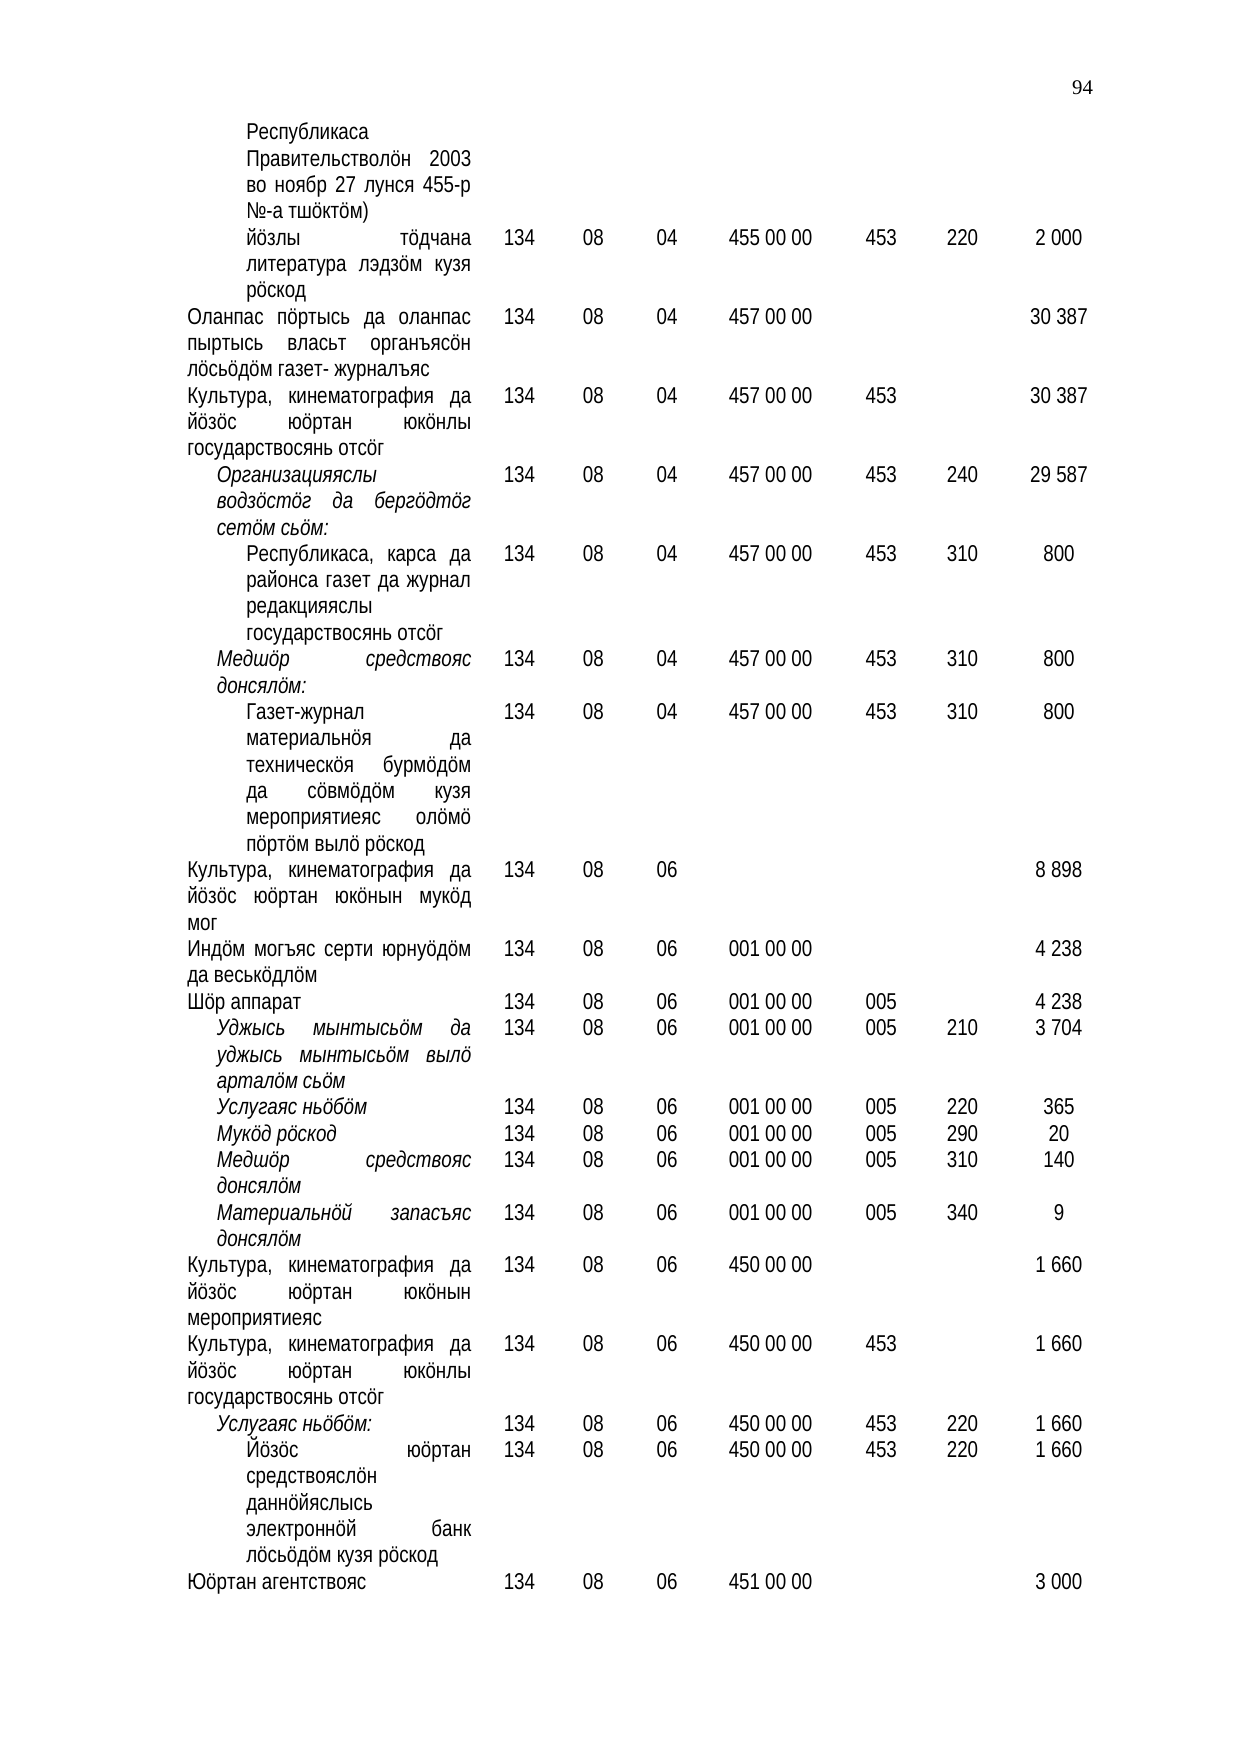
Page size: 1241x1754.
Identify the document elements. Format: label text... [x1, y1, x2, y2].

table_cell 4 238 [999, 935, 1118, 988]
table_cell 06 [630, 988, 704, 1014]
table_cell 800 [999, 698, 1118, 856]
table_cell 134 [482, 1199, 556, 1251]
table_cell 005 [837, 1014, 925, 1093]
table_cell 8 898 [999, 856, 1118, 935]
table_cell 001 00 00 [704, 988, 837, 1014]
table_cell 457 00 00 [704, 303, 837, 382]
table_cell 453 [837, 382, 925, 461]
table_cell 453 [837, 1330, 925, 1409]
table_cell [925, 1330, 999, 1409]
table_cell Республикаса Правительстволöн 2003 во ноябр 27 лунся 455-р №-а тшöктöм) [176, 118, 482, 223]
table_cell 134 [482, 382, 556, 461]
table_cell [925, 118, 999, 223]
table_cell 20 [999, 1120, 1118, 1146]
table_cell Услугаяс ньöбöм [176, 1093, 482, 1119]
table_cell 06 [630, 935, 704, 988]
table_cell 310 [925, 645, 999, 698]
table_cell 453 [837, 1436, 925, 1568]
table_cell Оланпас пöртысь да оланпас пыртысь власьт органъясöн лöсьöдöм газет- журналъяс [176, 303, 482, 382]
table_cell 001 00 00 [704, 1120, 837, 1146]
table_cell 220 [925, 1436, 999, 1568]
table_cell 134 [482, 1146, 556, 1199]
table_cell 134 [482, 1436, 556, 1568]
table_cell 005 [837, 1093, 925, 1119]
table_cell 08 [556, 1436, 630, 1568]
table_cell 1 660 [999, 1410, 1118, 1436]
table_cell 134 [482, 540, 556, 645]
table_cell Услугаяс ньöбöм: [176, 1410, 482, 1436]
table_cell [837, 935, 925, 988]
table_cell Уджысь мынтысьöм да уджысь мынтысьöм вылö арталöм сьöм [176, 1014, 482, 1093]
table_cell 001 00 00 [704, 1199, 837, 1251]
table_cell 451 00 00 [704, 1568, 837, 1594]
table_cell 06 [630, 1436, 704, 1568]
table_cell 453 [837, 645, 925, 698]
table_cell 134 [482, 856, 556, 935]
table_cell 06 [630, 1330, 704, 1409]
table_cell Медшöр средствояс донсялöм: [176, 645, 482, 698]
table_cell 800 [999, 645, 1118, 698]
table_cell 08 [556, 645, 630, 698]
table_cell 08 [556, 1330, 630, 1409]
table_cell [925, 935, 999, 988]
table_cell 365 [999, 1093, 1118, 1119]
table_cell 08 [556, 303, 630, 382]
table_cell 310 [925, 698, 999, 856]
table_cell 08 [556, 1251, 630, 1330]
table_cell 240 [925, 461, 999, 540]
table_cell [630, 118, 704, 223]
table_cell 800 [999, 540, 1118, 645]
table_cell 08 [556, 1120, 630, 1146]
table_cell 1 660 [999, 1251, 1118, 1330]
table_cell 08 [556, 935, 630, 988]
table_cell 457 00 00 [704, 698, 837, 856]
table_cell 06 [630, 1199, 704, 1251]
table_cell 001 00 00 [704, 1146, 837, 1199]
table_cell Материальнöй запасъяс донсялöм [176, 1199, 482, 1251]
table_cell 06 [630, 1093, 704, 1119]
table_cell Шöр аппарат [176, 988, 482, 1014]
table_cell 134 [482, 1251, 556, 1330]
table_cell 134 [482, 1014, 556, 1093]
table_cell 06 [630, 1251, 704, 1330]
table_cell 134 [482, 1120, 556, 1146]
table_cell 450 00 00 [704, 1410, 837, 1436]
table_cell Культура, кинематография да йöзöс юöртан юкöнлы государствосянь отсöг [176, 1330, 482, 1409]
table_cell 134 [482, 1330, 556, 1409]
table_cell 005 [837, 1120, 925, 1146]
table_cell Индöм могъяс серти юрнуöдöм да веськöдлöм [176, 935, 482, 988]
table_cell 453 [837, 461, 925, 540]
table_cell 04 [630, 540, 704, 645]
table_cell 001 00 00 [704, 935, 837, 988]
table_cell Культура, кинематография да йöзöс юöртан юкöнын мероприятиеяс [176, 1251, 482, 1330]
table_cell Культура, кинематография да йöзöс юöртан юкöнын мукöд мог [176, 856, 482, 935]
table_cell 9 [999, 1199, 1118, 1251]
table_cell 450 00 00 [704, 1436, 837, 1568]
table_cell [837, 118, 925, 223]
table_cell 2 000 [999, 224, 1118, 303]
table_cell 08 [556, 1093, 630, 1119]
table_cell 134 [482, 461, 556, 540]
table_cell 08 [556, 461, 630, 540]
table_cell 08 [556, 1014, 630, 1093]
table_cell 06 [630, 856, 704, 935]
table_cell 457 00 00 [704, 540, 837, 645]
table_cell 310 [925, 540, 999, 645]
table_cell 08 [556, 856, 630, 935]
table_cell 4 238 [999, 988, 1118, 1014]
table_cell 450 00 00 [704, 1330, 837, 1409]
table_cell 450 00 00 [704, 1251, 837, 1330]
table_cell Медшöр средствояс донсялöм [176, 1146, 482, 1199]
table_cell 08 [556, 224, 630, 303]
table_cell 04 [630, 303, 704, 382]
table_cell [482, 118, 556, 223]
table_cell 290 [925, 1120, 999, 1146]
table_cell Юöртан агентствояс [176, 1568, 482, 1594]
table_cell [837, 303, 925, 382]
table_cell 134 [482, 1410, 556, 1436]
table_cell [925, 856, 999, 935]
table_cell 29 587 [999, 461, 1118, 540]
table_cell 08 [556, 540, 630, 645]
table_cell 08 [556, 1199, 630, 1251]
table_cell Организацияяслы водзöстöг да бергöдтöг сетöм сьöм: [176, 461, 482, 540]
table_cell 134 [482, 698, 556, 856]
table_cell 453 [837, 698, 925, 856]
table_cell Газет-журнал материальнöя да техническöя бурмöдöм да сöвмöдöм кузя мероприятиеяс олöмö пöртöм вылö рöскод [176, 698, 482, 856]
table_cell 134 [482, 303, 556, 382]
table_cell 457 00 00 [704, 461, 837, 540]
table_cell 04 [630, 382, 704, 461]
table_cell [925, 382, 999, 461]
table_cell 220 [925, 1410, 999, 1436]
table_cell 08 [556, 988, 630, 1014]
table_cell 08 [556, 1568, 630, 1594]
table_cell 08 [556, 1410, 630, 1436]
table_cell Культура, кинематография да йöзöс юöртан юкöнлы государствосянь отсöг [176, 382, 482, 461]
table_cell 04 [630, 461, 704, 540]
table_cell [999, 118, 1118, 223]
table_cell 005 [837, 1199, 925, 1251]
table_cell 005 [837, 1146, 925, 1199]
table_cell 210 [925, 1014, 999, 1093]
table_cell 453 [837, 540, 925, 645]
table_cell 140 [999, 1146, 1118, 1199]
table_cell 04 [630, 645, 704, 698]
table_cell [925, 303, 999, 382]
table_cell 08 [556, 1146, 630, 1199]
table_cell [925, 1251, 999, 1330]
table_cell [925, 988, 999, 1014]
table_cell 220 [925, 1093, 999, 1119]
table_cell 134 [482, 935, 556, 988]
table_cell 30 387 [999, 303, 1118, 382]
table_cell [556, 118, 630, 223]
table_cell 30 387 [999, 382, 1118, 461]
table_cell 005 [837, 988, 925, 1014]
table_cell 001 00 00 [704, 1014, 837, 1093]
table_cell 310 [925, 1146, 999, 1199]
table_cell Республикаса, карса да районса газет да журнал редакцияяслы государствосянь отсöг [176, 540, 482, 645]
table_cell 457 00 00 [704, 382, 837, 461]
table_cell [837, 1251, 925, 1330]
table_cell 04 [630, 698, 704, 856]
table_cell Мукöд рöскод [176, 1120, 482, 1146]
table_cell 220 [925, 224, 999, 303]
table_cell 1 660 [999, 1330, 1118, 1409]
table_cell 06 [630, 1568, 704, 1594]
table_cell [704, 118, 837, 223]
table_cell 06 [630, 1014, 704, 1093]
table_cell 06 [630, 1410, 704, 1436]
table_cell 06 [630, 1146, 704, 1199]
table_cell 3 704 [999, 1014, 1118, 1093]
table_cell 457 00 00 [704, 645, 837, 698]
table_cell 04 [630, 224, 704, 303]
table_cell 453 [837, 1410, 925, 1436]
table_cell 453 [837, 224, 925, 303]
table_cell [837, 1568, 925, 1594]
table_cell 001 00 00 [704, 1093, 837, 1119]
table_cell 08 [556, 382, 630, 461]
table_cell 340 [925, 1199, 999, 1251]
table_cell 134 [482, 224, 556, 303]
table_cell Йöзöс юöртан средствояслöн даннöйяслысь электроннöй банк лöсьöдöм кузя рöскод [176, 1436, 482, 1568]
table_cell 134 [482, 988, 556, 1014]
table_cell йöзлы тöдчана литература лэдзöм кузя рöскод [176, 224, 482, 303]
table_cell 06 [630, 1120, 704, 1146]
table_cell 134 [482, 1568, 556, 1594]
table_cell [837, 856, 925, 935]
table_cell 08 [556, 698, 630, 856]
table_cell 1 660 [999, 1436, 1118, 1568]
table_cell 134 [482, 1093, 556, 1119]
table_cell 455 00 00 [704, 224, 837, 303]
table_cell 134 [482, 645, 556, 698]
table_cell [704, 856, 837, 935]
table_cell [925, 1568, 999, 1594]
table_cell 3 000 [999, 1568, 1118, 1594]
